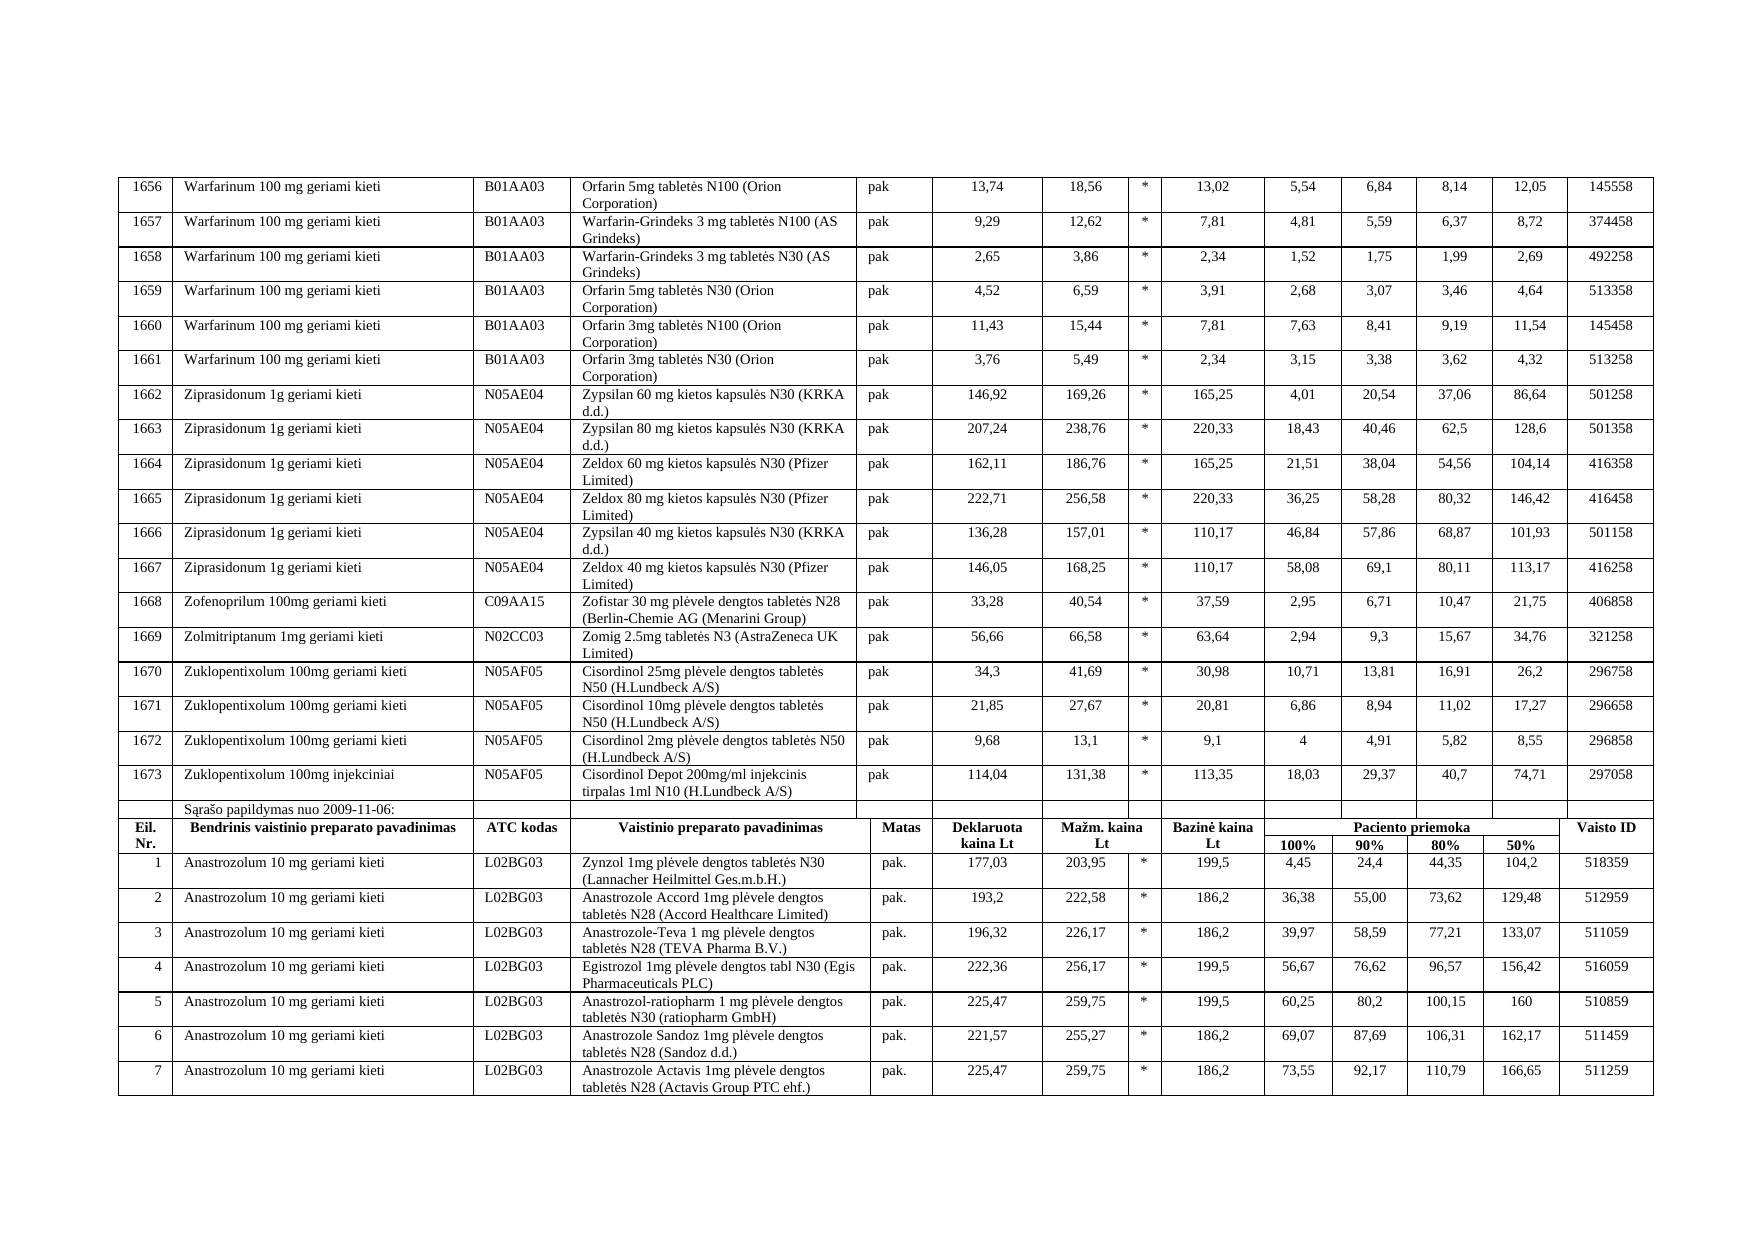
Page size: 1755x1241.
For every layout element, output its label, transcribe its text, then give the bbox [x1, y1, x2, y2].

table_cell [933, 801, 1042, 817]
table_cell 9,29 [933, 213, 1042, 246]
table_cell 162,17 [1484, 1027, 1559, 1061]
table_cell 113,35 [1162, 766, 1264, 800]
table_cell 30,98 [1162, 663, 1264, 696]
table_cell 145458 [1568, 317, 1653, 350]
table_cell Zynzol 1mg plėvele dengtos tabletės N30 (Lannacher Heilmittel Ges.m.b.H.) [571, 854, 870, 888]
table_cell pak [857, 386, 932, 419]
table_cell 225,47 [933, 1062, 1042, 1095]
table_cell 1,99 [1417, 248, 1492, 281]
table_cell 1662 [119, 386, 172, 419]
table_cell N05AE04 [474, 386, 570, 419]
table_cell 110,79 [1408, 1062, 1483, 1095]
table_cell Anastrozolum 10 mg geriami kieti [173, 854, 473, 888]
table_cell 4,91 [1342, 732, 1416, 765]
table_cell 56,66 [933, 628, 1042, 661]
table_cell * [1129, 593, 1161, 627]
table_cell pak [857, 559, 932, 592]
table_cell 203,95 [1043, 854, 1128, 888]
table_cell 6,86 [1265, 697, 1341, 731]
table_cell N05AF05 [474, 697, 570, 731]
table_cell 193,2 [933, 889, 1042, 922]
table_cell 1667 [119, 559, 172, 592]
table_cell 259,75 [1043, 993, 1128, 1026]
table_cell Warfarinum 100 mg geriami kieti [173, 178, 473, 212]
table_cell 501258 [1568, 386, 1653, 419]
table_cell 1,52 [1265, 248, 1341, 281]
table_cell 145558 [1568, 178, 1653, 212]
table_cell 12,62 [1043, 213, 1128, 246]
table_cell 226,17 [1043, 923, 1128, 957]
table_cell 4 [119, 958, 172, 991]
table_cell Zeldox 40 mg kietos kapsulės N30 (Pfizer Limited) [571, 559, 856, 592]
table_cell pak [857, 732, 932, 765]
table_cell 39,97 [1265, 923, 1332, 957]
table_cell Zuklopentixolum 100mg geriami kieti [173, 732, 473, 765]
table_cell Zuklopentixolum 100mg injekciniai [173, 766, 473, 800]
table_cell * [1129, 455, 1161, 488]
table_cell 146,05 [933, 559, 1042, 592]
table_cell 13,1 [1043, 732, 1128, 765]
table_cell 74,71 [1493, 766, 1567, 800]
table_cell 225,47 [933, 993, 1042, 1026]
table_cell 33,28 [933, 593, 1042, 627]
table_cell Warfarinum 100 mg geriami kieti [173, 213, 473, 246]
table_cell 7 [119, 1062, 172, 1095]
table_cell 44,35 [1408, 854, 1483, 888]
table_cell 2,95 [1265, 593, 1341, 627]
table_cell 186,2 [1162, 923, 1264, 957]
table_cell 374458 [1568, 213, 1653, 246]
table_cell 2,68 [1265, 282, 1341, 316]
table_cell 77,21 [1408, 923, 1483, 957]
table_cell 512959 [1560, 889, 1653, 922]
table_cell 4,81 [1265, 213, 1341, 246]
table_cell * [1129, 663, 1161, 696]
table_cell 21,85 [933, 697, 1042, 731]
table_cell Vaistinio preparato pavadinimas [571, 819, 870, 853]
table_cell pak. [871, 854, 932, 888]
table_cell Ziprasidonum 1g geriami kieti [173, 386, 473, 419]
table_cell 177,03 [933, 854, 1042, 888]
table_cell Ziprasidonum 1g geriami kieti [173, 490, 473, 523]
table_cell 2,69 [1493, 248, 1567, 281]
table_cell 21,51 [1265, 455, 1341, 488]
table_cell 220,33 [1162, 420, 1264, 454]
table_cell 36,38 [1265, 889, 1332, 922]
table_cell 5,82 [1417, 732, 1492, 765]
table_cell 15,67 [1417, 628, 1492, 661]
table_cell pak [857, 282, 932, 316]
table_cell [1417, 801, 1492, 817]
table_cell Zofistar 30 mg plėvele dengtos tabletės N28 (Berlin-Chemie AG (Menarini Group) [571, 593, 856, 627]
table_cell * [1129, 1062, 1161, 1095]
table_cell 5,59 [1342, 213, 1416, 246]
table_cell * [1129, 958, 1161, 991]
table_cell 129,48 [1484, 889, 1559, 922]
table_cell N05AE04 [474, 524, 570, 558]
table_cell 4,45 [1265, 854, 1332, 888]
table_cell 165,25 [1162, 386, 1264, 419]
table_cell Anastrozole Sandoz 1mg plėvele dengtos tabletės N28 (Sandoz d.d.) [571, 1027, 870, 1061]
table_cell 1672 [119, 732, 172, 765]
table_cell * [1129, 697, 1161, 731]
table_cell 296658 [1568, 697, 1653, 731]
table_cell 511059 [1560, 923, 1653, 957]
table_cell L02BG03 [474, 1062, 570, 1095]
table_cell pak [857, 766, 932, 800]
table_cell Sąrašo papildymas nuo 2009-11-06: [173, 801, 473, 817]
table_cell 8,41 [1342, 317, 1416, 350]
table_cell [1129, 801, 1161, 817]
table_cell 297058 [1568, 766, 1653, 800]
table_cell 4,64 [1493, 282, 1567, 316]
table_cell pak [857, 351, 932, 385]
table_cell 40,54 [1043, 593, 1128, 627]
table_cell pak. [871, 923, 932, 957]
table_cell N05AF05 [474, 766, 570, 800]
table_cell Orfarin 5mg tabletės N30 (Orion Corporation) [571, 282, 856, 316]
table_cell 100,15 [1408, 993, 1483, 1026]
table_cell 416258 [1568, 559, 1653, 592]
table_cell 162,11 [933, 455, 1042, 488]
table_cell * [1129, 490, 1161, 523]
table_cell 113,17 [1493, 559, 1567, 592]
table_cell 1 [119, 854, 172, 888]
table_cell 1670 [119, 663, 172, 696]
table_cell 199,5 [1162, 958, 1264, 991]
table_cell 8,55 [1493, 732, 1567, 765]
table_cell 36,25 [1265, 490, 1341, 523]
table_cell * [1129, 889, 1161, 922]
table_cell 1659 [119, 282, 172, 316]
table_cell 3 [119, 923, 172, 957]
table_cell 1660 [119, 317, 172, 350]
table_cell 100% [1265, 836, 1332, 853]
table_cell 221,57 [933, 1027, 1042, 1061]
table_cell 196,32 [933, 923, 1042, 957]
table_cell 259,75 [1043, 1062, 1128, 1095]
table_cell Anastrozole-Teva 1 mg plėvele dengtos tabletės N28 (TEVA Pharma B.V.) [571, 923, 870, 957]
table_cell Anastrozole Accord 1mg plėvele dengtos tabletės N28 (Accord Healthcare Limited) [571, 889, 870, 922]
table_cell 18,43 [1265, 420, 1341, 454]
table_cell pak [857, 697, 932, 731]
table_cell 40,7 [1417, 766, 1492, 800]
table_cell 38,04 [1342, 455, 1416, 488]
table_cell 321258 [1568, 628, 1653, 661]
table_cell 207,24 [933, 420, 1042, 454]
table_cell Zolmitriptanum 1mg geriami kieti [173, 628, 473, 661]
table_cell * [1129, 766, 1161, 800]
table_cell 2,65 [933, 248, 1042, 281]
table_cell Ziprasidonum 1g geriami kieti [173, 455, 473, 488]
table_cell * [1129, 923, 1161, 957]
table_cell 186,2 [1162, 1062, 1264, 1095]
table_cell 186,76 [1043, 455, 1128, 488]
table_cell 165,25 [1162, 455, 1264, 488]
table_cell 406858 [1568, 593, 1653, 627]
table_cell 146,92 [933, 386, 1042, 419]
table_cell 1673 [119, 766, 172, 800]
table_cell 6,71 [1342, 593, 1416, 627]
table_cell Anastrozole Actavis 1mg plėvele dengtos tabletės N28 (Actavis Group PTC ehf.) [571, 1062, 870, 1095]
table_cell 13,74 [933, 178, 1042, 212]
table_cell * [1129, 559, 1161, 592]
table_cell 9,68 [933, 732, 1042, 765]
table_cell N05AE04 [474, 559, 570, 592]
table_cell Zypsilan 40 mg kietos kapsulės N30 (KRKA d.d.) [571, 524, 856, 558]
table_cell Cisordinol Depot 200mg/ml injekcinis tirpalas 1ml N10 (H.Lundbeck A/S) [571, 766, 856, 800]
table_cell 27,67 [1043, 697, 1128, 731]
table_cell * [1129, 178, 1161, 212]
table_cell 169,26 [1043, 386, 1128, 419]
table_cell 69,07 [1265, 1027, 1332, 1061]
table_cell Ziprasidonum 1g geriami kieti [173, 559, 473, 592]
table_cell B01AA03 [474, 213, 570, 246]
table_cell * [1129, 524, 1161, 558]
table_cell Anastrozolum 10 mg geriami kieti [173, 958, 473, 991]
table_cell 186,2 [1162, 889, 1264, 922]
table_cell Warfarinum 100 mg geriami kieti [173, 317, 473, 350]
table_cell pak [857, 455, 932, 488]
table_cell pak. [871, 993, 932, 1026]
table_cell * [1129, 386, 1161, 419]
table_cell 166,65 [1484, 1062, 1559, 1095]
table_cell * [1129, 248, 1161, 281]
table_cell pak [857, 317, 932, 350]
table_cell 26,2 [1493, 663, 1567, 696]
table_cell N05AE04 [474, 420, 570, 454]
table_cell 69,1 [1342, 559, 1416, 592]
table_cell 501358 [1568, 420, 1653, 454]
table_cell 90% [1333, 836, 1407, 853]
table_cell 8,72 [1493, 213, 1567, 246]
table_cell 492258 [1568, 248, 1653, 281]
table_cell B01AA03 [474, 317, 570, 350]
table_cell ATC kodas [474, 819, 570, 853]
table_cell 513358 [1568, 282, 1653, 316]
table_cell 101,93 [1493, 524, 1567, 558]
table_cell Orfarin 5mg tabletės N100 (Orion Corporation) [571, 178, 856, 212]
table_cell * [1129, 1027, 1161, 1061]
table_cell 87,69 [1333, 1027, 1407, 1061]
table_cell 199,5 [1162, 993, 1264, 1026]
table_cell 46,84 [1265, 524, 1341, 558]
table_cell Deklaruota kaina Lt [933, 819, 1042, 853]
table_cell [1265, 801, 1341, 817]
table_cell Anastrozolum 10 mg geriami kieti [173, 1027, 473, 1061]
table_cell 2,94 [1265, 628, 1341, 661]
table_cell 1665 [119, 490, 172, 523]
table_cell 1,75 [1342, 248, 1416, 281]
table_cell 20,54 [1342, 386, 1416, 419]
table_cell 13,02 [1162, 178, 1264, 212]
table_cell 9,3 [1342, 628, 1416, 661]
table_cell L02BG03 [474, 923, 570, 957]
table_cell 7,63 [1265, 317, 1341, 350]
table_cell 18,56 [1043, 178, 1128, 212]
table_cell 4,32 [1493, 351, 1567, 385]
table_cell 238,76 [1043, 420, 1128, 454]
table_cell B01AA03 [474, 282, 570, 316]
table_cell [571, 801, 856, 817]
table_cell * [1129, 854, 1161, 888]
table_cell B01AA03 [474, 178, 570, 212]
table_cell 3,62 [1417, 351, 1492, 385]
table_cell 160 [1484, 993, 1559, 1026]
table_cell * [1129, 993, 1161, 1026]
table_cell 6 [119, 1027, 172, 1061]
table_cell 513258 [1568, 351, 1653, 385]
table_cell 40,46 [1342, 420, 1416, 454]
table_cell N05AE04 [474, 490, 570, 523]
table_cell 68,87 [1417, 524, 1492, 558]
table_cell pak [857, 178, 932, 212]
table_cell Vaisto ID [1560, 819, 1653, 853]
table_cell 416358 [1568, 455, 1653, 488]
table_cell 9,1 [1162, 732, 1264, 765]
table_cell 110,17 [1162, 559, 1264, 592]
table_cell 11,43 [933, 317, 1042, 350]
table_cell 3,46 [1417, 282, 1492, 316]
table_cell 1668 [119, 593, 172, 627]
table_cell 1666 [119, 524, 172, 558]
table_cell pak [857, 420, 932, 454]
table_cell 511259 [1560, 1062, 1653, 1095]
table_cell Cisordinol 2mg plėvele dengtos tabletės N50 (H.Lundbeck A/S) [571, 732, 856, 765]
table_cell Anastrozolum 10 mg geriami kieti [173, 993, 473, 1026]
table_cell 55,00 [1333, 889, 1407, 922]
table_cell 199,5 [1162, 854, 1264, 888]
table_cell 518359 [1560, 854, 1653, 888]
table_cell Paciento priemoka [1265, 819, 1559, 835]
table_cell [857, 801, 932, 817]
table_cell 6,84 [1342, 178, 1416, 212]
table_cell 511459 [1560, 1027, 1653, 1061]
table_cell 58,59 [1333, 923, 1407, 957]
table_cell L02BG03 [474, 1027, 570, 1061]
table_cell 1669 [119, 628, 172, 661]
table_cell pak [857, 663, 932, 696]
table_cell [474, 801, 570, 817]
table_cell [1162, 801, 1264, 817]
table_cell Anastrozolum 10 mg geriami kieti [173, 1062, 473, 1095]
table_cell * [1129, 628, 1161, 661]
table_cell 24,4 [1333, 854, 1407, 888]
table_cell 136,28 [933, 524, 1042, 558]
table_cell 3,07 [1342, 282, 1416, 316]
table_cell 2,34 [1162, 351, 1264, 385]
table_cell L02BG03 [474, 958, 570, 991]
table_cell Warfarin-Grindeks 3 mg tabletės N100 (AS Grindeks) [571, 213, 856, 246]
table_cell * [1129, 282, 1161, 316]
table_cell 60,25 [1265, 993, 1332, 1026]
table_cell 157,01 [1043, 524, 1128, 558]
table_cell 296758 [1568, 663, 1653, 696]
table_cell Zofenoprilum 100mg geriami kieti [173, 593, 473, 627]
table_cell 10,47 [1417, 593, 1492, 627]
table_cell 4,52 [933, 282, 1042, 316]
table_cell 80% [1408, 836, 1483, 853]
table_cell B01AA03 [474, 248, 570, 281]
table_cell Zypsilan 80 mg kietos kapsulės N30 (KRKA d.d.) [571, 420, 856, 454]
table_cell 54,56 [1417, 455, 1492, 488]
table_cell 516059 [1560, 958, 1653, 991]
table_cell L02BG03 [474, 854, 570, 888]
table_cell 255,27 [1043, 1027, 1128, 1061]
table_cell 5,54 [1265, 178, 1341, 212]
table_cell 5,49 [1043, 351, 1128, 385]
table_cell 3,91 [1162, 282, 1264, 316]
table_cell 62,5 [1417, 420, 1492, 454]
table_cell 222,71 [933, 490, 1042, 523]
table_cell 1663 [119, 420, 172, 454]
table_cell 1656 [119, 178, 172, 212]
table_cell 3,86 [1043, 248, 1128, 281]
table_cell [1043, 801, 1128, 817]
table_cell 34,3 [933, 663, 1042, 696]
table_cell 63,64 [1162, 628, 1264, 661]
table_cell Ziprasidonum 1g geriami kieti [173, 420, 473, 454]
table_cell 41,69 [1043, 663, 1128, 696]
table_cell 131,38 [1043, 766, 1128, 800]
table_cell 8,94 [1342, 697, 1416, 731]
table_cell pak [857, 490, 932, 523]
table_cell 7,81 [1162, 213, 1264, 246]
table_cell 2,34 [1162, 248, 1264, 281]
table_cell 4 [1265, 732, 1341, 765]
table_cell Anastrozolum 10 mg geriami kieti [173, 923, 473, 957]
table_cell 13,81 [1342, 663, 1416, 696]
table_cell 501158 [1568, 524, 1653, 558]
table_cell 34,76 [1493, 628, 1567, 661]
table_cell 3,38 [1342, 351, 1416, 385]
table_cell Zypsilan 60 mg kietos kapsulės N30 (KRKA d.d.) [571, 386, 856, 419]
table_cell 50% [1484, 836, 1559, 853]
table_cell 104,14 [1493, 455, 1567, 488]
table_cell 7,81 [1162, 317, 1264, 350]
table_cell 58,28 [1342, 490, 1416, 523]
table_cell pak [857, 593, 932, 627]
table_cell [1568, 801, 1653, 817]
table_cell 57,86 [1342, 524, 1416, 558]
table_cell 58,08 [1265, 559, 1341, 592]
table_cell pak [857, 213, 932, 246]
table_cell 146,42 [1493, 490, 1567, 523]
table_cell 76,62 [1333, 958, 1407, 991]
table_cell 106,31 [1408, 1027, 1483, 1061]
table_cell 73,55 [1265, 1062, 1332, 1095]
table_cell C09AA15 [474, 593, 570, 627]
table_cell 11,02 [1417, 697, 1492, 731]
table_cell N05AF05 [474, 663, 570, 696]
table_cell 16,91 [1417, 663, 1492, 696]
table_cell 6,37 [1417, 213, 1492, 246]
table_cell * [1129, 420, 1161, 454]
table_cell * [1129, 732, 1161, 765]
table_cell 10,71 [1265, 663, 1341, 696]
table_cell [119, 801, 172, 817]
table_cell 104,2 [1484, 854, 1559, 888]
table_cell 80,11 [1417, 559, 1492, 592]
table_cell 1661 [119, 351, 172, 385]
table_cell N02CC03 [474, 628, 570, 661]
table_cell 80,32 [1417, 490, 1492, 523]
table_cell Zuklopentixolum 100mg geriami kieti [173, 663, 473, 696]
table_cell Cisordinol 10mg plėvele dengtos tabletės N50 (H.Lundbeck A/S) [571, 697, 856, 731]
table_cell 66,58 [1043, 628, 1128, 661]
table_cell 128,6 [1493, 420, 1567, 454]
table_cell 256,17 [1043, 958, 1128, 991]
table_cell Zeldox 80 mg kietos kapsulės N30 (Pfizer Limited) [571, 490, 856, 523]
table_cell 1657 [119, 213, 172, 246]
table_cell B01AA03 [474, 351, 570, 385]
table_cell Ziprasidonum 1g geriami kieti [173, 524, 473, 558]
table_cell 11,54 [1493, 317, 1567, 350]
table_cell 156,42 [1484, 958, 1559, 991]
table_cell pak [857, 524, 932, 558]
table_cell Zomig 2.5mg tabletės N3 (AstraZeneca UK Limited) [571, 628, 856, 661]
table_cell Zeldox 60 mg kietos kapsulės N30 (Pfizer Limited) [571, 455, 856, 488]
table_cell 9,19 [1417, 317, 1492, 350]
table_cell 110,17 [1162, 524, 1264, 558]
table_cell pak. [871, 1027, 932, 1061]
table_cell 3,15 [1265, 351, 1341, 385]
table_cell 222,58 [1043, 889, 1128, 922]
table_cell 256,58 [1043, 490, 1128, 523]
table_cell 296858 [1568, 732, 1653, 765]
table_cell 56,67 [1265, 958, 1332, 991]
table_cell Mažm. kaina Lt [1043, 819, 1161, 853]
table_cell * [1129, 351, 1161, 385]
table_cell Eil. Nr. [119, 819, 172, 853]
table_cell 1664 [119, 455, 172, 488]
table_cell 220,33 [1162, 490, 1264, 523]
table_cell 1658 [119, 248, 172, 281]
table_cell 5 [119, 993, 172, 1026]
table_cell 96,57 [1408, 958, 1483, 991]
table_cell Orfarin 3mg tabletės N100 (Orion Corporation) [571, 317, 856, 350]
table_cell [1493, 801, 1567, 817]
table_cell 8,14 [1417, 178, 1492, 212]
table_cell 186,2 [1162, 1027, 1264, 1061]
table_cell pak [857, 248, 932, 281]
table_cell 4,01 [1265, 386, 1341, 419]
table_cell pak. [871, 958, 932, 991]
table_cell Anastrozolum 10 mg geriami kieti [173, 889, 473, 922]
table_cell Cisordinol 25mg plėvele dengtos tabletės N50 (H.Lundbeck A/S) [571, 663, 856, 696]
table_cell Anastrozol-ratiopharm 1 mg plėvele dengtos tabletės N30 (ratiopharm GmbH) [571, 993, 870, 1026]
table_cell 222,36 [933, 958, 1042, 991]
table_cell 80,2 [1333, 993, 1407, 1026]
table_cell 1671 [119, 697, 172, 731]
table_cell Warfarinum 100 mg geriami kieti [173, 351, 473, 385]
table_cell * [1129, 213, 1161, 246]
table_cell pak [857, 628, 932, 661]
table_cell Orfarin 3mg tabletės N30 (Orion Corporation) [571, 351, 856, 385]
table_cell 12,05 [1493, 178, 1567, 212]
table_cell Matas [871, 819, 932, 853]
table_cell 17,27 [1493, 697, 1567, 731]
table_cell 133,07 [1484, 923, 1559, 957]
table_cell 37,06 [1417, 386, 1492, 419]
table_cell 21,75 [1493, 593, 1567, 627]
table_cell 37,59 [1162, 593, 1264, 627]
table_cell 15,44 [1043, 317, 1128, 350]
table_cell L02BG03 [474, 889, 570, 922]
table_cell 416458 [1568, 490, 1653, 523]
table_cell 510859 [1560, 993, 1653, 1026]
table_cell pak. [871, 889, 932, 922]
table_cell 2 [119, 889, 172, 922]
table_cell N05AF05 [474, 732, 570, 765]
table_cell N05AE04 [474, 455, 570, 488]
table_cell 20,81 [1162, 697, 1264, 731]
table_cell 18,03 [1265, 766, 1341, 800]
table_cell Bazinė kaina Lt [1162, 819, 1264, 853]
table_cell Egistrozol 1mg plėvele dengtos tabl N30 (Egis Pharmaceuticals PLC) [571, 958, 870, 991]
table_cell 86,64 [1493, 386, 1567, 419]
table_cell * [1129, 317, 1161, 350]
table_cell [1342, 801, 1416, 817]
table_cell L02BG03 [474, 993, 570, 1026]
table_cell Warfarin-Grindeks 3 mg tabletės N30 (AS Grindeks) [571, 248, 856, 281]
table_cell 73,62 [1408, 889, 1483, 922]
table_cell 168,25 [1043, 559, 1128, 592]
table_cell Bendrinis vaistinio preparato pavadinimas [173, 819, 473, 853]
table_cell 29,37 [1342, 766, 1416, 800]
table_cell Warfarinum 100 mg geriami kieti [173, 282, 473, 316]
table_cell Warfarinum 100 mg geriami kieti [173, 248, 473, 281]
table_cell 6,59 [1043, 282, 1128, 316]
table_cell Zuklopentixolum 100mg geriami kieti [173, 697, 473, 731]
table_cell 92,17 [1333, 1062, 1407, 1095]
table_cell 114,04 [933, 766, 1042, 800]
table_cell pak. [871, 1062, 932, 1095]
table_cell 3,76 [933, 351, 1042, 385]
